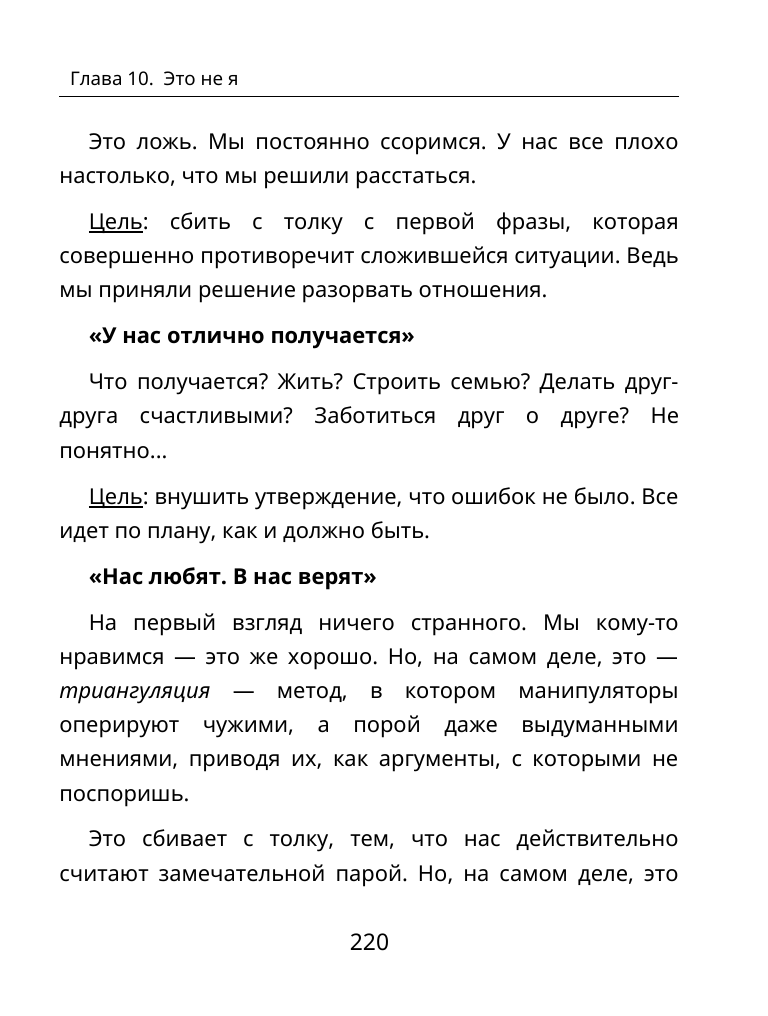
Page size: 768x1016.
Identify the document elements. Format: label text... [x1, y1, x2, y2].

text На первый взгляд ничего странного. Мы кому-то нравимся — это же хорошо. Но, на самом деле, это — триангуляция — метод, в котором манипуляторы оперируют чужими, а порой даже выдуманными мнениями, приводя их, как аргументы, с которыми не поспоришь. [59, 607, 679, 807]
text «Нас любят. В нас верят» [59, 561, 679, 591]
text Это сбивает с толку, тем, что нас действительно считают замечательной парой. Но, на самом деле, это [59, 823, 679, 887]
text «У нас отлично получается» [59, 320, 679, 350]
text Это ложь. Мы постоянно ссоримся. У нас все плохо настолько, что мы решили расстаться. [59, 126, 679, 190]
text Цель: сбить с толку с первой фразы, которая совершенно противоречит сложившейся ситуации. Ведь мы приняли решение разорвать отношения. [59, 206, 679, 304]
text Что получается? Жить? Строить семью? Делать друг-друга счастливыми? Заботиться друг о друге? Не понятно... [59, 366, 679, 464]
text Цель: внушить утверждение, что ошибок не было. Все идет по плану, как и должно быть. [59, 481, 679, 544]
